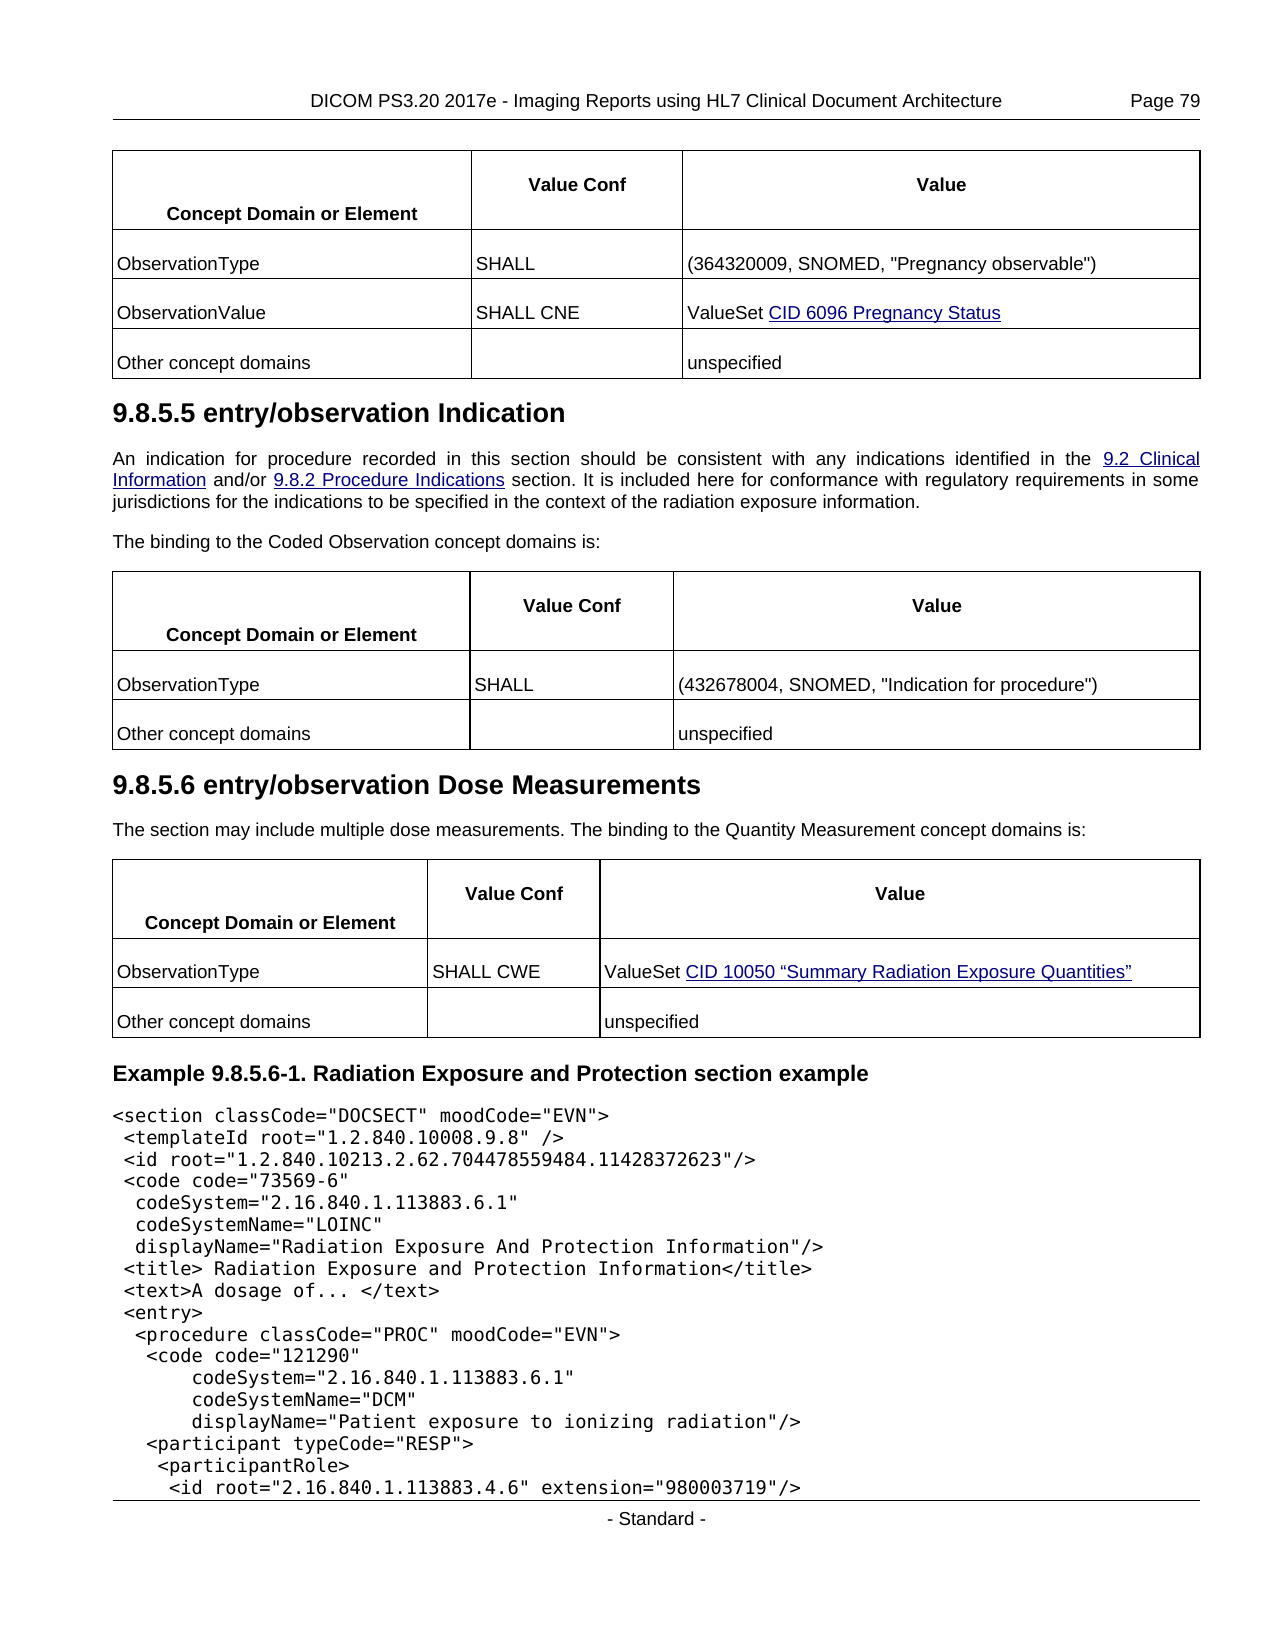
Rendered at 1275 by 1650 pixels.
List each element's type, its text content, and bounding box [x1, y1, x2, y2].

text An indication for procedure recorded in this section should be consistent with any indications identified in the 9.2 Clinical Information and/or 9.8.2 Procedure Indications section. It is included here for conformance with regulatory requirements in some jurisdictions for the indications to be specified in the context of the radiation exposure information. [112, 447, 1200, 512]
table_cell SHALL CWE [428, 939, 599, 987]
table_cell [471, 700, 673, 749]
table_cell Value​Set CID 10050 “Summary Radiation Exposure Quantities” [601, 939, 1199, 987]
table_cell Other concept domains [113, 329, 471, 377]
text 9.8.5.5 entry/observation Indication [112, 397, 1200, 428]
table_header Value Conf [471, 572, 673, 649]
table_header Value [674, 572, 1199, 649]
table_cell (432678004, SNOMED, "Indication for procedure") [674, 651, 1199, 699]
table_cell unspecified [601, 988, 1199, 1037]
table_cell Observation​Type [113, 230, 471, 278]
table_cell Other concept domains [113, 988, 427, 1037]
text 9.8.5.6 entry/observation Dose Measurements [112, 769, 1200, 800]
text The section may include multiple dose measurements. The binding to the Quantity Measurement concept domains is: [112, 819, 1200, 840]
table_header Value Conf [472, 151, 682, 228]
table_cell Observation​Type [113, 939, 427, 987]
table_cell [428, 988, 599, 1037]
table_cell Value​Set CID 6096 Pregnancy Status [683, 279, 1199, 328]
table_header Concept Domain or Element [113, 151, 471, 228]
table_header Value [601, 860, 1199, 937]
table_cell SHALL [472, 230, 682, 278]
text <section classCode="DOCSECT" moodCode="EVN"> <templateId root="1.2.840.10008.9.8" /> <id root="1.2.840.10213.2.62.704478559484.11428372623"/> <code code="73569-6" codeSystem="2.16.840.1.113883.6.1" codeSystemName="LOINC" displayName="Radiation Exposure And Protection Information"/> <title> Radiation Exposure and Protection Information</title> <text>A dosage of... </text> <entry> <procedure classCode="PROC" moodCode="EVN"> <code code="121290" codeSystem="2.16.840.1.113883.6.1" codeSystemName="DCM" displayName="Patient exposure to ionizing radiation"/> <participant typeCode="RESP"> <participantRole> <id root="2.16.840.1.113883.4.6" extension="980003719"/> [112, 1105, 1200, 1499]
table_cell Other concept domains [113, 700, 469, 749]
table_header Concept Domain or Element [113, 572, 469, 649]
table_cell (364320009, SNOMED, "Pregnancy observable") [683, 230, 1199, 278]
table_cell unspecified [683, 329, 1199, 377]
text Example 9.8.5.6-1. Radiation Exposure and Protection section example [112, 1060, 1200, 1086]
table_cell SHALL [471, 651, 673, 699]
table_cell unspecified [674, 700, 1199, 749]
text The binding to the Coded Observation concept domains is: [112, 531, 1200, 552]
table_header Value Conf [428, 860, 599, 937]
table_header Value [683, 151, 1199, 228]
table_cell Observation​Value [113, 279, 471, 328]
table_cell SHALL CNE [472, 279, 682, 328]
table_cell Observation​Type [113, 651, 469, 699]
table_header Concept Domain or Element [113, 860, 427, 937]
table_cell [472, 329, 682, 377]
